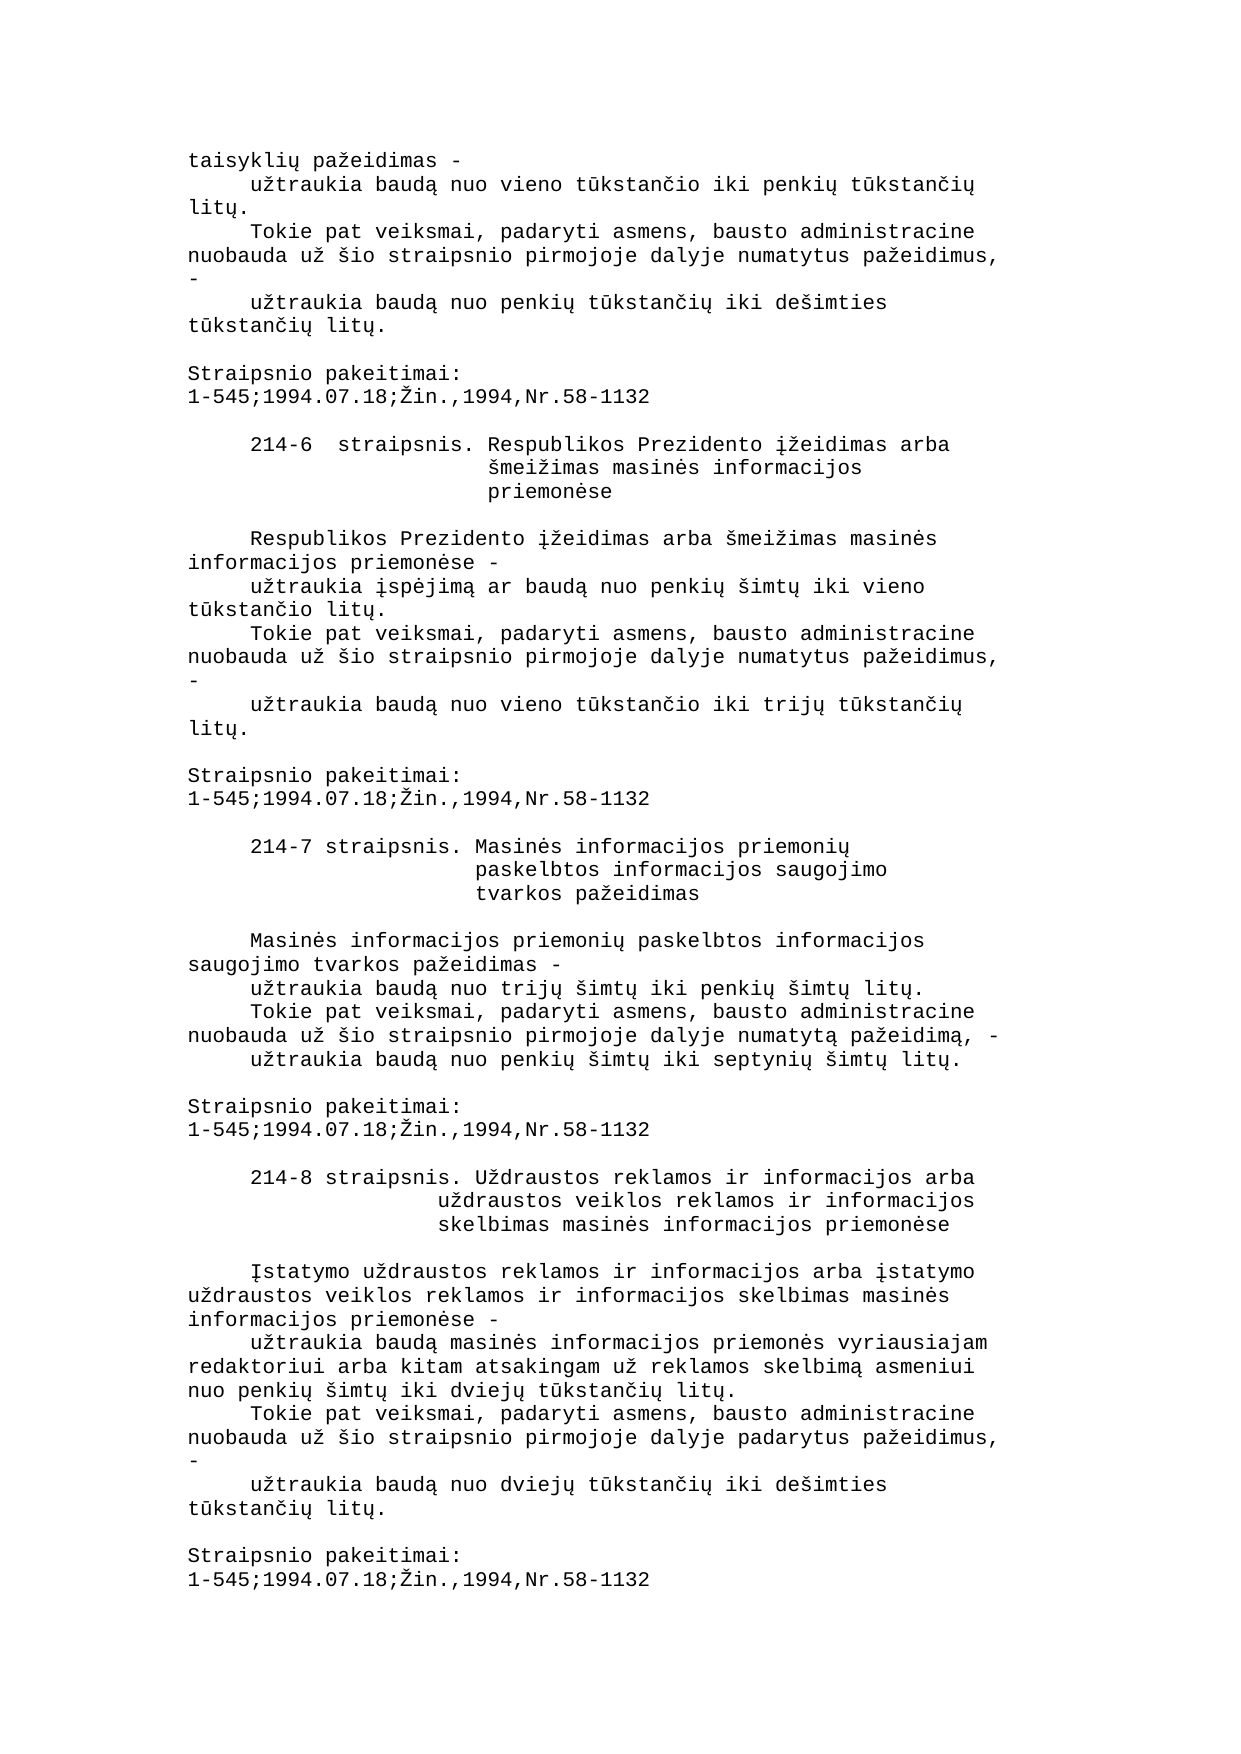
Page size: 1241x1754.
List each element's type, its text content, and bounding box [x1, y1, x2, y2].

text nuobauda už šio straipsnio pirmojoje dalyje numatytus pažeidimus, [187, 647, 1053, 670]
text užtraukia baudą nuo vieno tūkstančio iki trijų tūkstančių [187, 694, 1053, 717]
text nuo penkių šimtų iki dviejų tūkstančių litų. [187, 1379, 1053, 1403]
text nuobauda už šio straipsnio pirmojoje dalyje padarytus pažeidimus, [187, 1427, 1053, 1451]
text užtraukia įspėjimą ar baudą nuo penkių šimtų iki vieno [187, 576, 1053, 599]
text užtraukia baudą nuo vieno tūkstančio iki penkių tūkstančių [187, 174, 1053, 197]
text Straipsnio pakeitimai: [187, 1096, 1053, 1119]
text Tokie pat veiksmai, padaryti asmens, bausto administracine [187, 1001, 1053, 1025]
text Tokie pat veiksmai, padaryti asmens, bausto administracine [187, 623, 1053, 647]
text Tokie pat veiksmai, padaryti asmens, bausto administracine [187, 1403, 1053, 1427]
text tūkstančių litų. [187, 316, 1053, 339]
text nuobauda už šio straipsnio pirmojoje dalyje numatytus pažeidimus, [187, 244, 1053, 268]
text paskelbtos informacijos saugojimo [187, 859, 1053, 883]
text priemonėse [187, 481, 1053, 505]
text 214-7 straipsnis. Masinės informacijos priemonių [187, 836, 1053, 859]
text uždraustos veiklos reklamos ir informacijos skelbimas masinės [187, 1285, 1053, 1309]
text 214-6 straipsnis. Respublikos Prezidento įžeidimas arba [187, 434, 1053, 457]
text informacijos priemonėse - [187, 552, 1053, 576]
text Straipsnio pakeitimai: [187, 765, 1053, 788]
text užtraukia baudą nuo penkių šimtų iki septynių šimtų litų. [187, 1048, 1053, 1072]
text tūkstančio litų. [187, 599, 1053, 623]
text 1-545;1994.07.18;Žin.,1994,Nr.58-1132 [187, 1119, 1053, 1143]
text tūkstančių litų. [187, 1498, 1053, 1521]
text Masinės informacijos priemonių paskelbtos informacijos [187, 930, 1053, 954]
text uždraustos veiklos reklamos ir informacijos [187, 1190, 1053, 1214]
text užtraukia baudą nuo dviejų tūkstančių iki dešimties [187, 1474, 1053, 1498]
text Straipsnio pakeitimai: [187, 363, 1053, 386]
text litų. [187, 717, 1053, 741]
text šmeižimas masinės informacijos [187, 457, 1053, 481]
text Respublikos Prezidento įžeidimas arba šmeižimas masinės [187, 528, 1053, 552]
text - [187, 268, 1053, 292]
text užtraukia baudą masinės informacijos priemonės vyriausiajam [187, 1332, 1053, 1356]
text užtraukia baudą nuo penkių tūkstančių iki dešimties [187, 292, 1053, 316]
text Tokie pat veiksmai, padaryti asmens, bausto administracine [187, 221, 1053, 244]
text tvarkos pažeidimas [187, 883, 1053, 907]
text 1-545;1994.07.18;Žin.,1994,Nr.58-1132 [187, 386, 1053, 410]
text saugojimo tvarkos pažeidimas - [187, 954, 1053, 978]
text skelbimas masinės informacijos priemonėse [187, 1214, 1053, 1238]
text nuobauda už šio straipsnio pirmojoje dalyje numatytą pažeidimą, - [187, 1025, 1053, 1048]
text informacijos priemonėse - [187, 1309, 1053, 1332]
text redaktoriui arba kitam atsakingam už reklamos skelbimą asmeniui [187, 1356, 1053, 1379]
text Įstatymo uždraustos reklamos ir informacijos arba įstatymo [187, 1261, 1053, 1285]
text 1-545;1994.07.18;Žin.,1994,Nr.58-1132 [187, 1569, 1053, 1592]
text - [187, 670, 1053, 694]
text užtraukia baudą nuo trijų šimtų iki penkių šimtų litų. [187, 978, 1053, 1001]
text litų. [187, 197, 1053, 221]
text 214-8 straipsnis. Uždraustos reklamos ir informacijos arba [187, 1167, 1053, 1190]
text taisyklių pažeidimas - [187, 150, 1053, 174]
text - [187, 1451, 1053, 1474]
text 1-545;1994.07.18;Žin.,1994,Nr.58-1132 [187, 788, 1053, 812]
text Straipsnio pakeitimai: [187, 1545, 1053, 1569]
